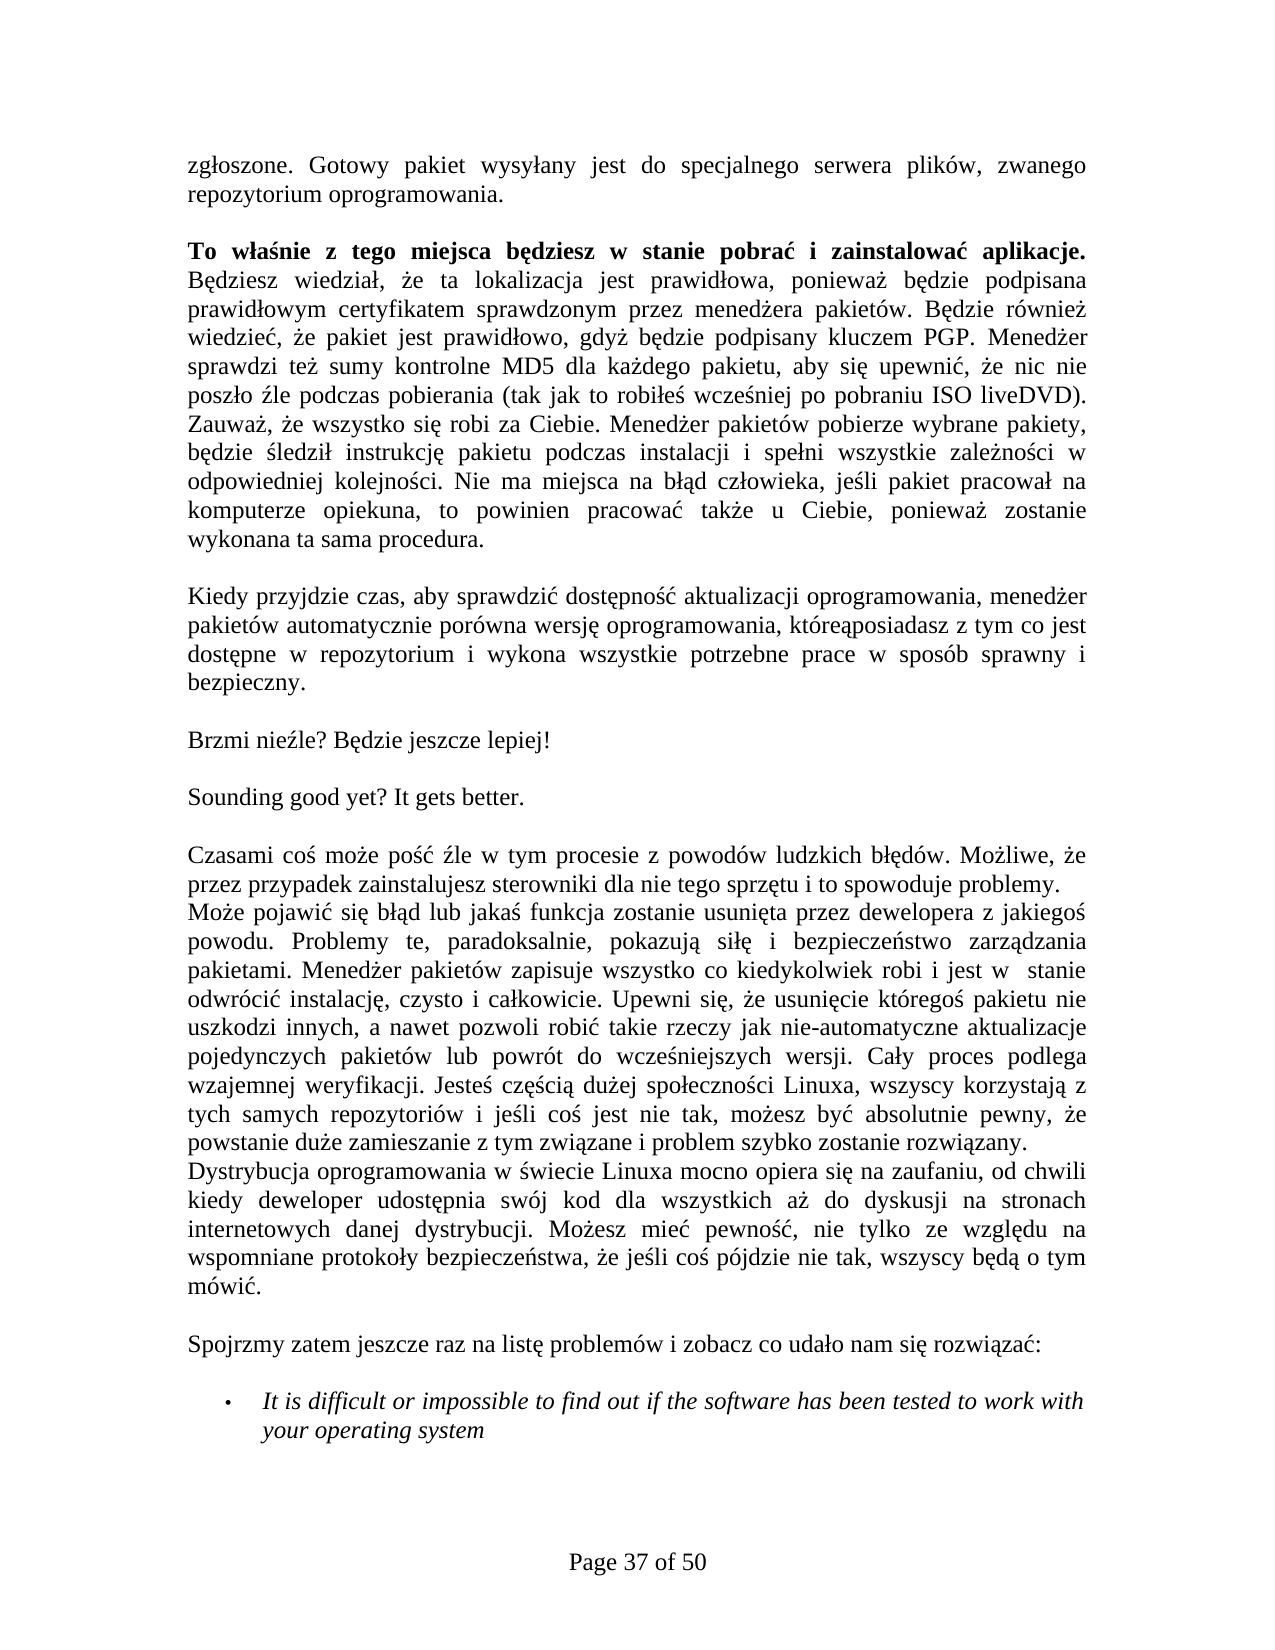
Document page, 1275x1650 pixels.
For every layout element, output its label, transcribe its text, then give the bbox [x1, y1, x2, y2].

text Kiedy przyjdzie czas, aby sprawdzić dostępność aktualizacji oprogramowania, menedżer pakietów automatycznie porówna wersję oprogramowania, któreąposiadasz z tym co jest dostępne w repozytorium i wykona wszystkie potrzebne prace w sposób sprawny i bezpieczny. [187, 581, 1087, 696]
text Czasami coś może pość źle w tym procesie z powodów ludzkich błędów. Możliwe, że przez przypadek zainstalujesz sterowniki dla nie tego sprzętu i to spowoduje problemy. [187, 840, 1087, 897]
text Dystrybucja oprogramowania w świecie Linuxa mocno opiera się na zaufaniu, od chwili kiedy deweloper udostępnia swój kod dla wszystkich aż do dyskusji na stronach internetowych danej dystrybucji. Możesz mieć pewność, nie tylko ze względu na wspomniane protokoły bezpieczeństwa, że jeśli coś pójdzie nie tak, wszyscy będą o tym mówić. [187, 1156, 1087, 1300]
text To właśnie z tego miejsca będziesz w stanie pobrać i zainstalować aplikacje. Będziesz wiedział, że ta lokalizacja jest prawidłowa, ponieważ będzie podpisana prawidłowym certyfikatem sprawdzonym przez menedżera pakietów. Będzie również wiedzieć, że pakiet jest prawidłowo, gdyż będzie podpisany kluczem PGP. Menedżer sprawdzi też sumy kontrolne MD5 dla każdego pakietu, aby się upewnić, że nic nie poszło źle podczas pobierania (tak jak to robiłeś wcześniej po pobraniu ISO liveDVD). Zauważ, że wszystko się robi za Ciebie. Menedżer pakietów pobierze wybrane pakiety, będzie śledził instrukcję pakietu podczas instalacji i spełni wszystkie zależności w odpowiedniej kolejności. Nie ma miejsca na błąd człowieka, jeśli pakiet pracował na komputerze opiekuna, to powinien pracować także u Ciebie, ponieważ zostanie wykonana ta sama procedura. [187, 236, 1087, 552]
list It is difficult or impossible to find out if the software has been tested to work with your operating system [225, 1386, 1087, 1444]
text Brzmi nieźle? Będzie jeszcze lepiej! [187, 725, 1087, 754]
text Spojrzmy zatem jeszcze raz na listę problemów i zobacz co udało nam się rozwiązać: [187, 1329, 1087, 1357]
text Sounding good yet? It gets better. [187, 782, 1087, 811]
text zgłoszone. Gotowy pakiet wysyłany jest do specjalnego serwera plików, zwanego repozytorium oprogramowania. [187, 150, 1087, 207]
text Może pojawić się błąd lub jakaś funkcja zostanie usunięta przez dewelopera z jakiegoś powodu. Problemy te, paradoksalnie, pokazują siłę i bezpieczeństwo zarządzania pakietami. Menedżer pakietów zapisuje wszystko co kiedykolwiek robi i jest w stanie odwrócić instalację, czysto i całkowicie. Upewni się, że usunięcie któregoś pakietu nie uszkodzi innych, a nawet pozwoli robić takie rzeczy jak nie-automatyczne aktualizacje pojedynczych pakietów lub powrót do wcześniejszych wersji. Cały proces podlega wzajemnej weryfikacji. Jesteś częścią dużej społeczności Linuxa, wszyscy korzystają z tych samych repozytoriów i jeśli coś jest nie tak, możesz być absolutnie pewny, że powstanie duże zamieszanie z tym związane i problem szybko zostanie rozwiązany. [187, 897, 1087, 1156]
